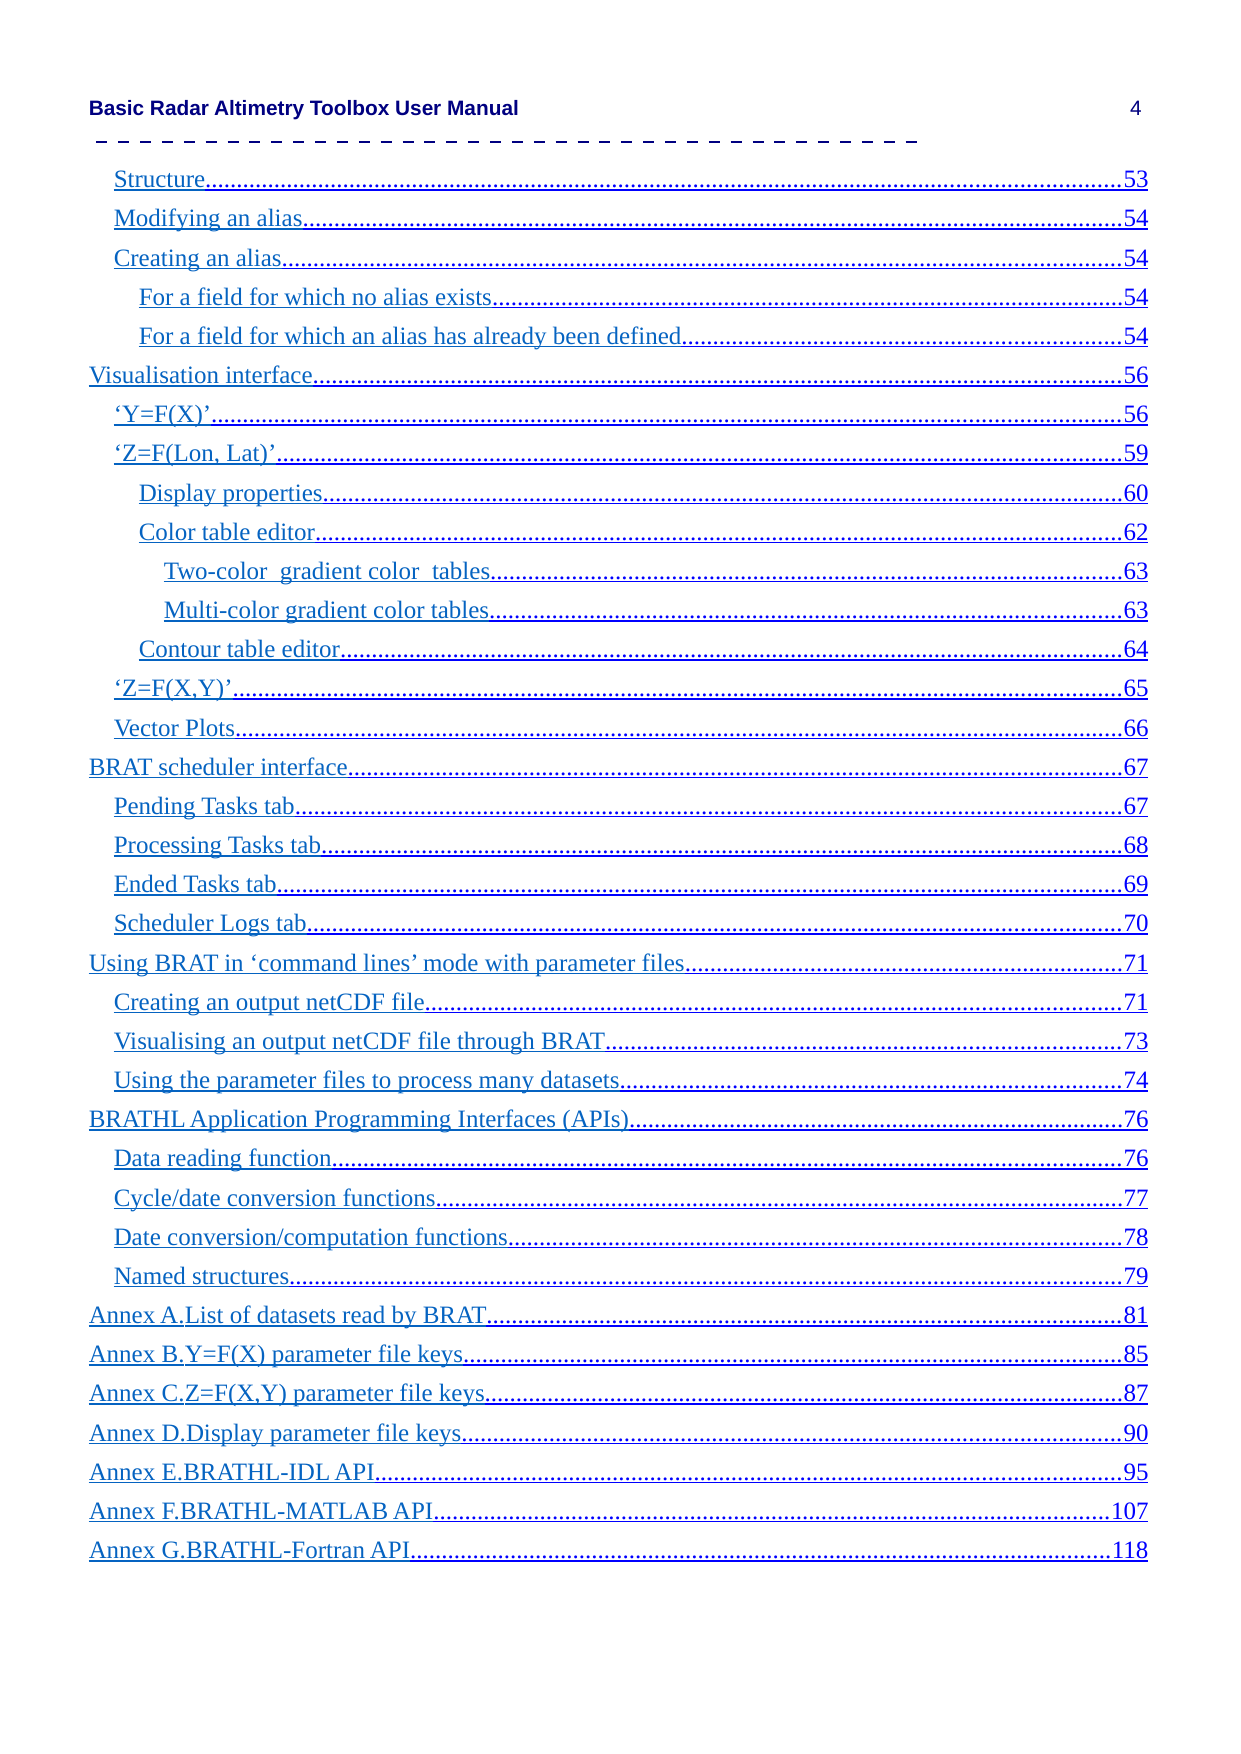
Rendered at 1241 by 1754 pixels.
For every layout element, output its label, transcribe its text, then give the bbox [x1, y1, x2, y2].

text Visualising an output netCDF file through BRAT 73 [113, 1026, 1152, 1055]
text Creating an output netCDF file 71 [113, 987, 1152, 1016]
text Display properties 60 [138, 478, 1152, 506]
text Ended Tasks tab 69 [113, 869, 1152, 898]
text Annex F. BRATHL-MATLAB API 107 [88, 1496, 1152, 1525]
text Data reading function 76 [113, 1143, 1152, 1172]
text ‘Y=F(X)’ 56 [113, 399, 1152, 428]
text Vector Plots 66 [113, 713, 1152, 741]
text Multi-color gradient color tables 63 [163, 595, 1152, 624]
text Annex E. BRATHL-IDL API 95 [88, 1457, 1152, 1486]
text Using the parameter files to process many datasets 74 [113, 1065, 1152, 1094]
text Scheduler Logs tab 70 [113, 908, 1152, 937]
text Contour table editor 64 [138, 634, 1152, 663]
text Cycle/date conversion functions 77 [113, 1183, 1152, 1211]
text Annex B. Y=F(X) parameter file keys 85 [88, 1339, 1152, 1368]
text For a field for which an alias has already been defined 54 [138, 321, 1152, 350]
text Structure 53 [113, 164, 1152, 193]
text Annex D. Display parameter file keys 90 [88, 1418, 1152, 1446]
text ‘Z=F(Lon, Lat)’ 59 [113, 438, 1152, 467]
text Annex A. List of datasets read by BRAT 81 [88, 1300, 1152, 1329]
text Processing Tasks tab 68 [113, 830, 1152, 859]
text Annex G. BRATHL-Fortran API 118 [88, 1535, 1152, 1564]
text Two-color gradient color tables 63 [163, 556, 1152, 585]
text ‘Z=F(X,Y)’ 65 [113, 673, 1152, 702]
text Creating an alias 54 [113, 243, 1152, 271]
text Color table editor 62 [138, 517, 1152, 546]
text Named structures 79 [113, 1261, 1152, 1290]
text Modifying an alias 54 [113, 203, 1152, 232]
text BRATHL Application Programming Interfaces (APIs) 76 [88, 1104, 1152, 1133]
text BRAT scheduler interface 67 [88, 752, 1152, 781]
text Pending Tasks tab 67 [113, 791, 1152, 820]
text Date conversion/computation functions 78 [113, 1222, 1152, 1251]
text For a field for which no alias exists 54 [138, 282, 1152, 311]
text Annex C. Z=F(X,Y) parameter file keys 87 [88, 1378, 1152, 1407]
text Using BRAT in ‘command lines’ mode with parameter files 71 [88, 948, 1152, 976]
text Visualisation interface 56 [88, 360, 1152, 389]
